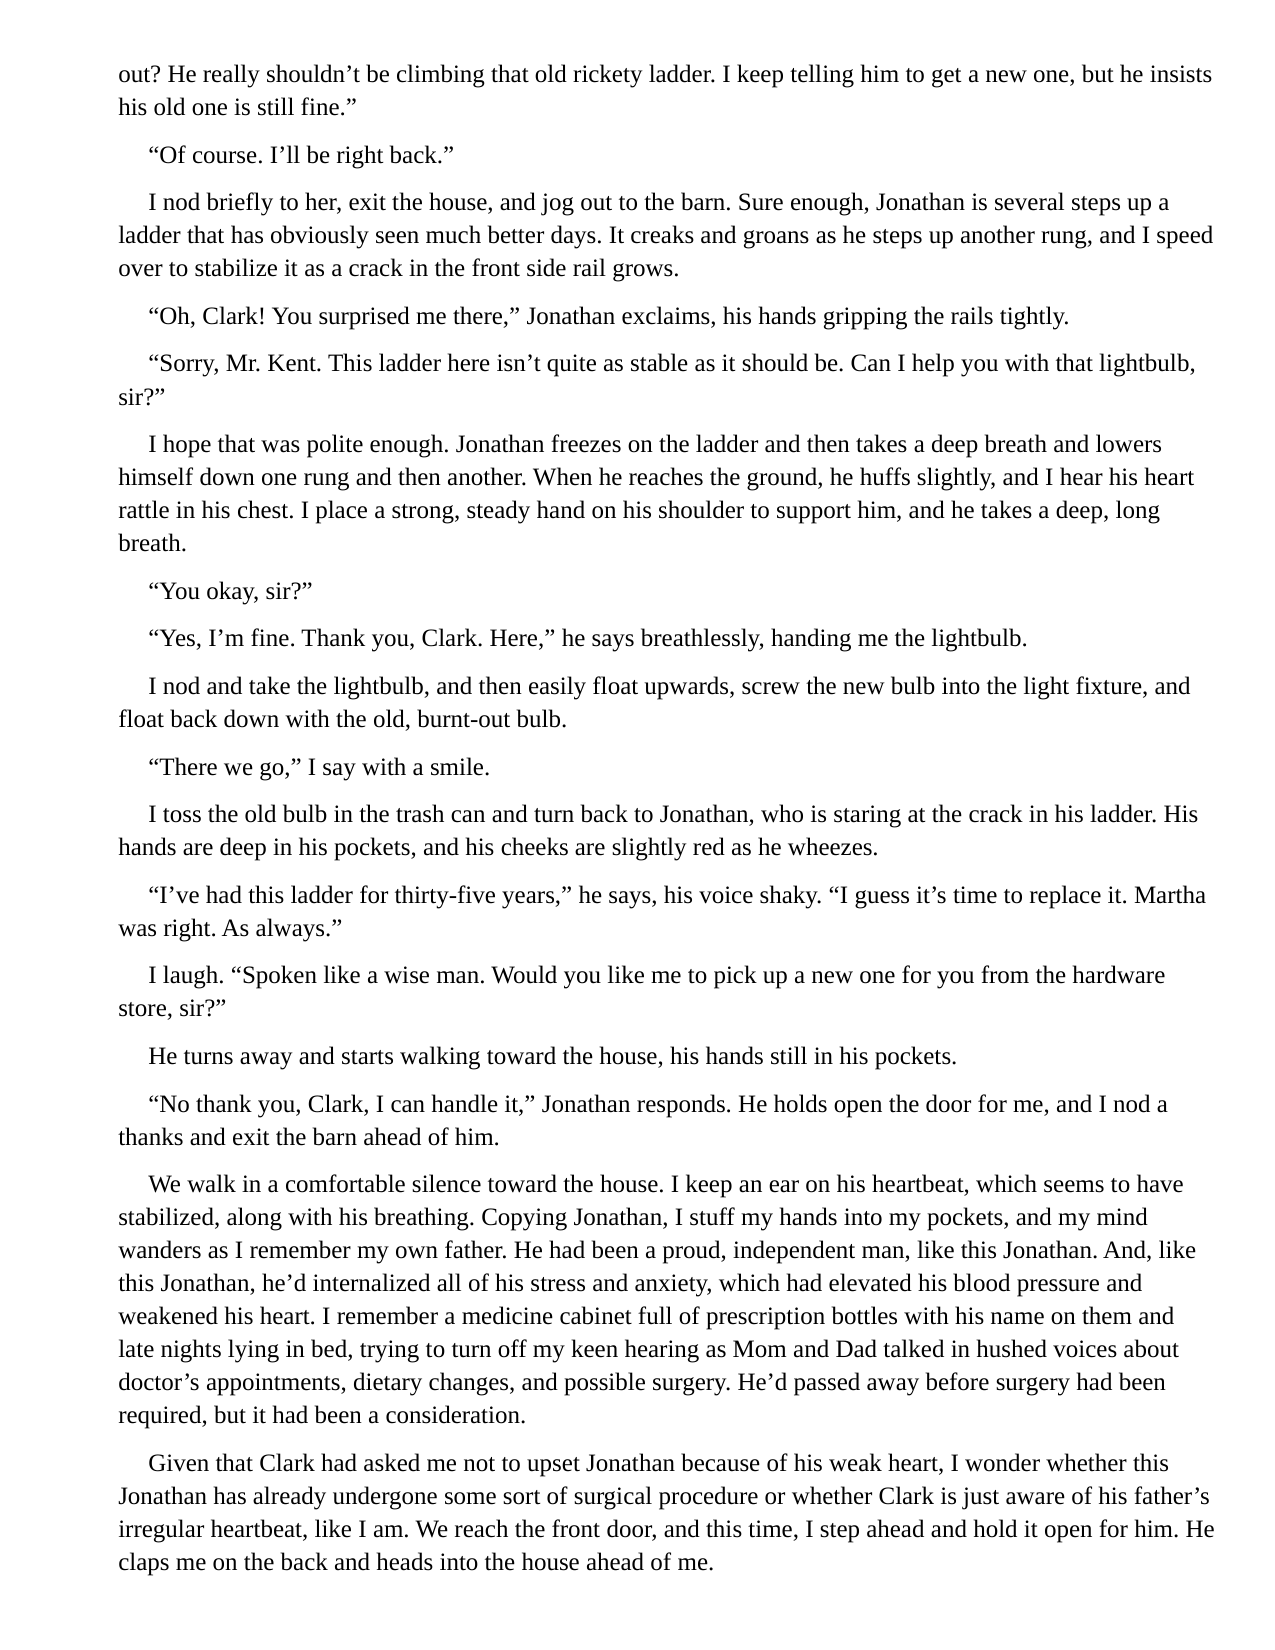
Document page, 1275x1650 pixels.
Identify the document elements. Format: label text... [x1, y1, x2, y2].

text Given that Clark had asked me not to upset Jonathan because of his weak heart, I wonder whether this Jonathan has already undergone some sort of surgical procedure or whether Clark is just aware of his father’s irregular heartbeat, like I am. We reach the front door, and this time, I step ahead and hold it open for him. He claps me on the back and heads into the house ahead of me. [118, 1448, 1216, 1576]
text “I’ve had this ladder for thirty-five years,” he says, his voice shaky. “I guess it’s time to replace it. Martha was right. As always.” [118, 880, 1216, 942]
text “Yes, I’m fine. Thank you, Clark. Here,” he says breathlessly, handing me the lightbulb. [118, 623, 1216, 652]
text “Of course. I’ll be right back.” [118, 140, 1216, 168]
text “No thank you, Clark, I can handle it,” Jonathan responds. He holds open the door for me, and I nod a thanks and exit the barn ahead of him. [118, 1089, 1216, 1151]
text “Oh, Clark! You surprised me there,” Jonathan exclaims, his hands gripping the rails tightly. [118, 301, 1216, 330]
text We walk in a comfortable silence toward the house. I keep an ear on his heartbeat, which seems to have stabilized, along with his breathing. Copying Jonathan, I stuff my hands into my pockets, and my mind wanders as I remember my own father. He had been a proud, independent man, like this Jonathan. And, like this Jonathan, he’d internalized all of his stress and anxiety, which had elevated his blood pressure and weakened his heart. I remember a medicine cabinet full of prescription bottles with his name on them and late nights lying in bed, trying to turn off my keen hearing as Mom and Dad talked in hushed voices about doctor’s appointments, dietary changes, and possible surgery. He’d passed away before surgery had been required, but it had been a consideration. [118, 1169, 1216, 1429]
text I hope that was polite enough. Jonathan freezes on the ladder and then takes a deep breath and lowers himself down one rung and then another. When he reaches the ground, he huffs slightly, and I hear his heart rattle in his chest. I place a strong, steady hand on his shoulder to support him, and he takes a deep, long breath. [118, 429, 1216, 557]
text “There we go,” I say with a smile. [118, 752, 1216, 780]
text I toss the old bulb in the trash can and turn back to Jonathan, who is staring at the crack in his ladder. His hands are deep in his pockets, and his cheeks are slightly red as he wheezes. [118, 799, 1216, 861]
text I nod briefly to her, exit the house, and jog out to the barn. Sure enough, Jonathan is several steps up a ladder that has obviously seen much better days. It creaks and groans as he steps up another rung, and I speed over to stabilize it as a crack in the front side rail grows. [118, 187, 1216, 282]
text “Sorry, Mr. Kent. This ladder here isn’t quite as stable as it should be. Can I help you with that lightbulb, sir?” [118, 348, 1216, 410]
text I nod and take the lightbulb, and then easily float upwards, screw the new bulb into the light fixture, and float back down with the old, burnt-out bulb. [118, 671, 1216, 733]
text He turns away and starts walking toward the house, his hands still in his pockets. [118, 1041, 1216, 1070]
text out? He really shouldn’t be climbing that old rickety ladder. I keep telling him to get a new one, but he insists his old one is still fine.” [118, 59, 1216, 121]
text I laugh. “Spoken like a wise man. Would you like me to pick up a new one for you from the hardware store, sir?” [118, 961, 1216, 1022]
text “You okay, sir?” [118, 576, 1216, 604]
